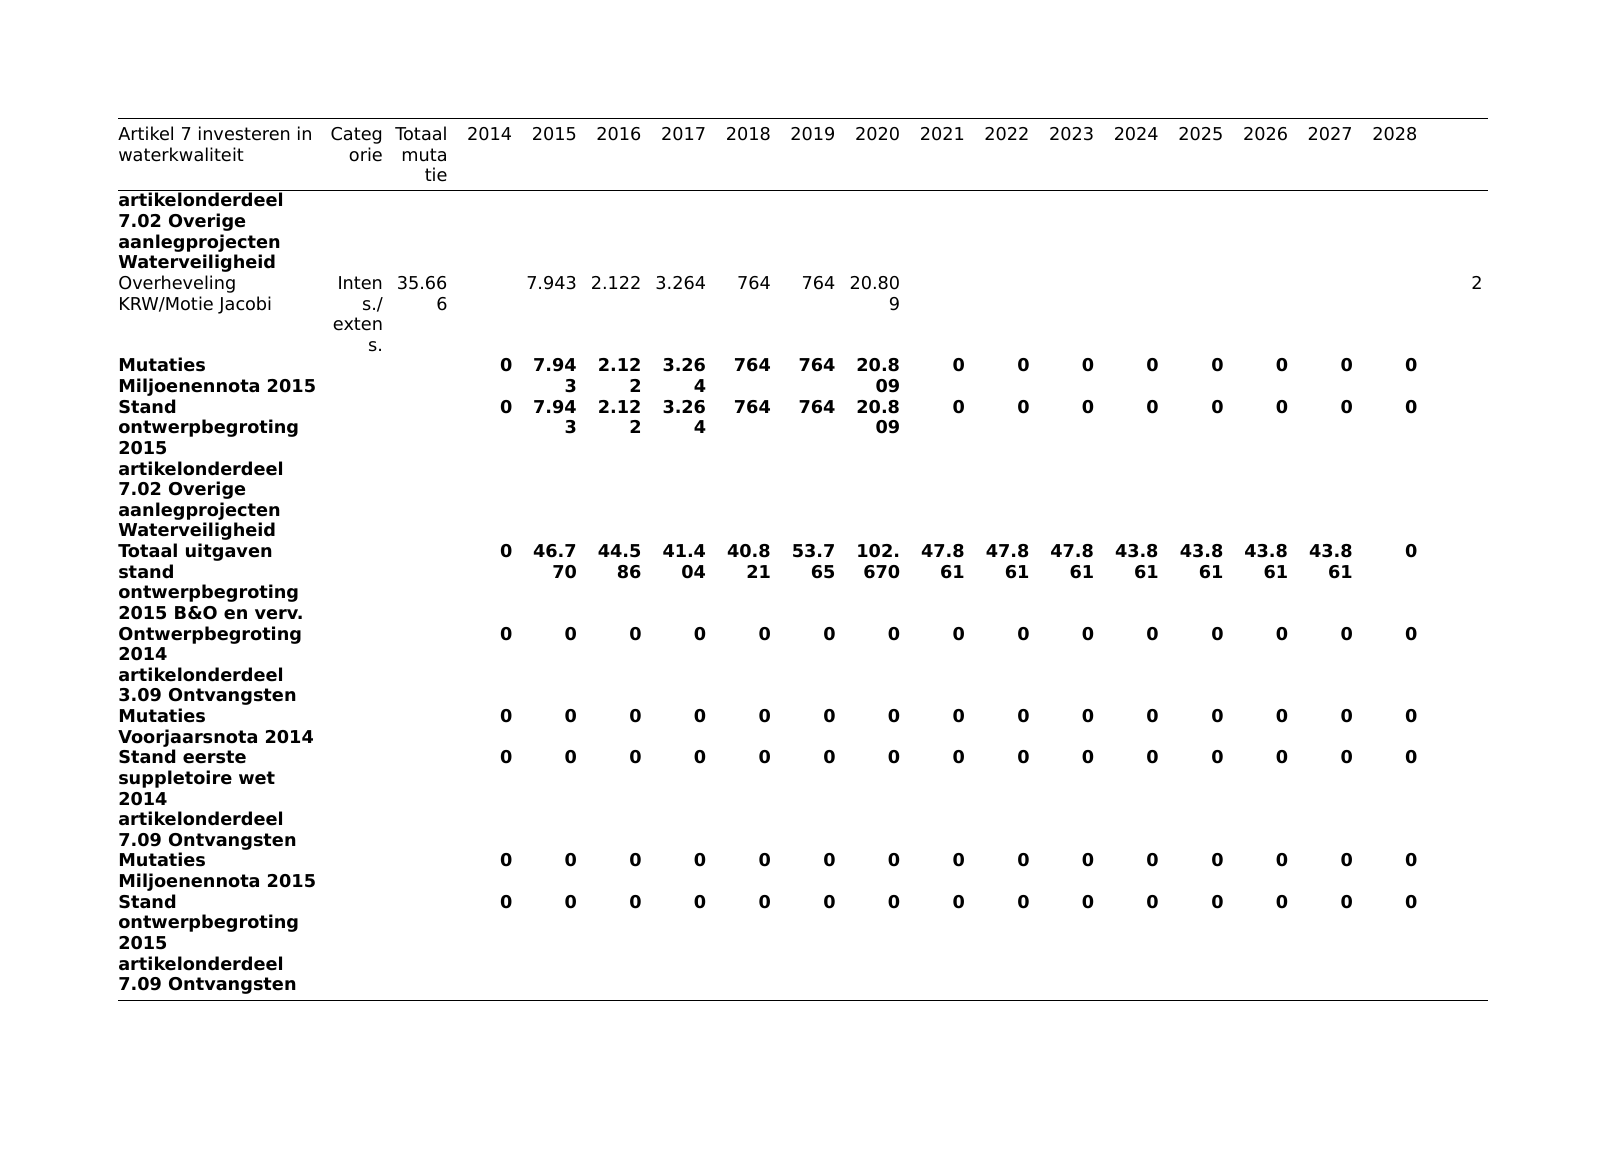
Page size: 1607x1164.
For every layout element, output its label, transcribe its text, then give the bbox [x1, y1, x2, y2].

table_cell 43.861 [1164, 541, 1229, 623]
table_cell 0 [970, 355, 1035, 397]
table_cell 0 [453, 624, 518, 706]
table_cell [389, 850, 453, 892]
table_cell [389, 397, 453, 541]
table_cell [906, 191, 970, 273]
table_cell Intens./ extens. [324, 273, 388, 355]
table_cell [1423, 541, 1488, 623]
table_cell 764 [776, 397, 841, 541]
table_cell [1423, 892, 1488, 999]
table_header 2022 [970, 119, 1035, 190]
table_header 2015 [518, 119, 582, 190]
table_cell Stand ontwerpbegroting 2015 artikelonderdeel 7.02 Overige aanlegprojecten Waterveiligheid [118, 397, 324, 541]
table_cell 0 [518, 747, 582, 850]
table_cell 0 [776, 706, 841, 747]
table_cell 0 [906, 747, 970, 850]
table_cell [1164, 273, 1229, 355]
table_cell 47.861 [906, 541, 970, 623]
table_cell [1164, 191, 1229, 273]
table_cell 3.264 [647, 355, 712, 397]
table_cell 2.122 [583, 397, 647, 541]
table_header 2014 [453, 119, 518, 190]
table_cell 0 [1164, 706, 1229, 747]
table_header 2026 [1229, 119, 1294, 190]
table_cell 0 [906, 624, 970, 706]
table_cell 764 [712, 273, 776, 355]
table_cell 0 [1035, 892, 1100, 999]
table_cell [1229, 273, 1294, 355]
table_cell 3.264 [647, 397, 712, 541]
table_cell 0 [841, 850, 906, 892]
table_cell 0 [518, 706, 582, 747]
table_header 2028 [1359, 119, 1423, 190]
table_cell 0 [906, 397, 970, 541]
table_cell [1359, 191, 1423, 273]
table_cell 0 [1294, 747, 1358, 850]
table_cell 0 [453, 706, 518, 747]
table_cell 0 [647, 892, 712, 999]
table_cell [389, 706, 453, 747]
table_header 2024 [1100, 119, 1164, 190]
table_cell [324, 397, 388, 541]
table_header 2016 [583, 119, 647, 190]
table_cell 0 [970, 624, 1035, 706]
table_cell 20.809 [841, 397, 906, 541]
table_cell 764 [776, 273, 841, 355]
table_cell 3.264 [647, 273, 712, 355]
table_cell 7.943 [518, 397, 582, 541]
table_cell [1423, 355, 1488, 397]
table_header 2020 [841, 119, 906, 190]
table_cell 0 [1359, 624, 1423, 706]
table_cell 0 [1359, 850, 1423, 892]
table_cell 0 [776, 747, 841, 850]
table_cell 0 [1229, 706, 1294, 747]
table_header 2019 [776, 119, 841, 190]
table_cell Mutaties Miljoenennota 2015 [118, 355, 324, 397]
table_cell 2.122 [583, 273, 647, 355]
table_cell 0 [1359, 541, 1423, 623]
table_cell Stand ontwerpbegroting 2015 artikelonderdeel 7.09 Ontvangsten [118, 892, 324, 999]
table_cell 0 [712, 850, 776, 892]
table_cell Stand eerste suppletoire wet 2014 artikelonderdeel 7.09 Ontvangsten [118, 747, 324, 850]
table_cell 0 [1294, 397, 1358, 541]
table_cell 0 [1100, 624, 1164, 706]
table_cell 0 [1229, 397, 1294, 541]
table_cell 0 [453, 850, 518, 892]
table_cell 0 [647, 624, 712, 706]
table_cell 0 [1164, 624, 1229, 706]
table_cell 0 [453, 541, 518, 623]
table_header 2025 [1164, 119, 1229, 190]
table_cell 0 [583, 706, 647, 747]
table_cell 0 [841, 747, 906, 850]
table_cell 0 [970, 892, 1035, 999]
table_cell [324, 191, 388, 273]
table_cell [324, 850, 388, 892]
table_cell 0 [906, 355, 970, 397]
table_cell 0 [1229, 850, 1294, 892]
table_cell 0 [712, 706, 776, 747]
table_cell 0 [712, 892, 776, 999]
table_cell 44.586 [583, 541, 647, 623]
table_cell Ontwerpbegroting 2014 artikelonderdeel 3.09 Ontvangsten [118, 624, 324, 706]
table_cell 0 [712, 624, 776, 706]
table_cell [1294, 273, 1358, 355]
table_cell 0 [1229, 355, 1294, 397]
table_cell 0 [1035, 850, 1100, 892]
table_cell 0 [583, 850, 647, 892]
table_cell 0 [776, 850, 841, 892]
table_cell 0 [1359, 397, 1423, 541]
table_cell [324, 624, 388, 706]
table_cell 0 [1100, 397, 1164, 541]
table_cell Mutaties Miljoenennota 2015 [118, 850, 324, 892]
table_cell [518, 191, 582, 273]
table_cell 764 [712, 355, 776, 397]
table_cell 0 [1359, 747, 1423, 850]
table_cell 0 [453, 397, 518, 541]
table_cell 0 [776, 624, 841, 706]
table_cell 2 [1423, 273, 1488, 355]
table_cell 0 [1035, 397, 1100, 541]
table_cell [712, 191, 776, 273]
table_cell [583, 191, 647, 273]
table_cell [1035, 191, 1100, 273]
table_cell 0 [1100, 850, 1164, 892]
table_cell [324, 706, 388, 747]
table_cell [389, 747, 453, 850]
table_cell [1100, 273, 1164, 355]
table_cell 20.809 [841, 355, 906, 397]
table_cell 0 [583, 624, 647, 706]
table_cell 0 [453, 747, 518, 850]
table_cell [776, 191, 841, 273]
table_cell [906, 273, 970, 355]
table_header 2021 [906, 119, 970, 190]
table_cell [389, 541, 453, 623]
table_cell 46.770 [518, 541, 582, 623]
table_cell 0 [1164, 397, 1229, 541]
table_header 2023 [1035, 119, 1100, 190]
table_cell [389, 892, 453, 999]
table_header 2027 [1294, 119, 1358, 190]
table_cell 0 [970, 397, 1035, 541]
table_cell [453, 273, 518, 355]
table_cell [970, 191, 1035, 273]
table_cell 0 [1164, 747, 1229, 850]
table_cell 0 [970, 747, 1035, 850]
table_cell 0 [841, 706, 906, 747]
table_cell 47.861 [1035, 541, 1100, 623]
table_cell 0 [1035, 706, 1100, 747]
table_cell 0 [1359, 355, 1423, 397]
table_cell 0 [647, 850, 712, 892]
table_cell [1035, 273, 1100, 355]
table_cell 0 [1100, 747, 1164, 850]
table_cell 0 [518, 850, 582, 892]
table_cell 47.861 [970, 541, 1035, 623]
table_cell [1423, 747, 1488, 850]
table_cell 0 [1164, 892, 1229, 999]
table_cell 0 [1035, 747, 1100, 850]
table_cell [324, 747, 388, 850]
table_cell 40.821 [712, 541, 776, 623]
table_cell 0 [453, 355, 518, 397]
table_cell 0 [1164, 355, 1229, 397]
table_cell 0 [518, 624, 582, 706]
table_cell 764 [776, 355, 841, 397]
table_cell 0 [1229, 892, 1294, 999]
table_cell 0 [841, 892, 906, 999]
table_cell 0 [1100, 706, 1164, 747]
table_cell [970, 273, 1035, 355]
table_cell [647, 191, 712, 273]
table_cell 0 [647, 706, 712, 747]
table_cell 0 [712, 747, 776, 850]
table_cell [1423, 191, 1488, 273]
table_cell Overheveling KRW/Motie Jacobi [118, 273, 324, 355]
table_cell 53.765 [776, 541, 841, 623]
table_cell [324, 892, 388, 999]
table_cell 0 [453, 892, 518, 999]
table_header Totaal mutatie [389, 119, 453, 190]
table_cell 0 [1359, 892, 1423, 999]
table_cell [1423, 624, 1488, 706]
table_cell 0 [583, 892, 647, 999]
table_cell [324, 355, 388, 397]
table_cell 0 [1359, 706, 1423, 747]
table_cell 0 [1294, 624, 1358, 706]
table_cell 0 [1294, 355, 1358, 397]
table_cell [389, 624, 453, 706]
table_cell [1294, 191, 1358, 273]
table_cell 7.943 [518, 355, 582, 397]
table_header Categorie [324, 119, 388, 190]
table_header 2017 [647, 119, 712, 190]
table_cell [1423, 397, 1488, 541]
table_header [1423, 119, 1488, 190]
table_cell 0 [647, 747, 712, 850]
table_cell 0 [970, 706, 1035, 747]
table_cell 0 [518, 892, 582, 999]
table_cell 0 [1035, 355, 1100, 397]
table_cell 0 [1100, 892, 1164, 999]
table_cell 0 [1100, 355, 1164, 397]
table_cell 0 [841, 624, 906, 706]
table_cell [1423, 850, 1488, 892]
table_cell 7.943 [518, 273, 582, 355]
table_cell [324, 541, 388, 623]
table_cell [1100, 191, 1164, 273]
table_cell [389, 191, 453, 273]
table_cell [841, 191, 906, 273]
table_cell [1229, 191, 1294, 273]
table_cell 0 [583, 747, 647, 850]
table_cell [453, 191, 518, 273]
table_cell artikelonderdeel 7.02 Overige aanlegprojecten Waterveiligheid [118, 191, 324, 273]
table_cell [389, 355, 453, 397]
table_cell 43.861 [1294, 541, 1358, 623]
table_cell [1359, 273, 1423, 355]
table_cell 0 [906, 892, 970, 999]
table_cell 0 [906, 850, 970, 892]
table_cell 0 [1294, 892, 1358, 999]
table_cell 0 [1035, 624, 1100, 706]
table_cell 0 [1229, 624, 1294, 706]
table_cell 41.404 [647, 541, 712, 623]
table_cell [1423, 706, 1488, 747]
table_cell 20.809 [841, 273, 906, 355]
table_cell 0 [1164, 850, 1229, 892]
table_header Artikel 7 investeren in waterkwaliteit [118, 119, 324, 190]
table_header 2018 [712, 119, 776, 190]
table_cell 43.861 [1229, 541, 1294, 623]
table_cell 35.666 [389, 273, 453, 355]
table_cell Totaal uitgaven stand ontwerpbegroting 2015 B&O en verv. [118, 541, 324, 623]
table_cell Mutaties Voorjaarsnota 2014 [118, 706, 324, 747]
table_cell 43.861 [1100, 541, 1164, 623]
table_cell 0 [970, 850, 1035, 892]
table_cell 0 [1294, 850, 1358, 892]
table_cell 0 [1294, 706, 1358, 747]
table_cell 0 [776, 892, 841, 999]
table_cell 764 [712, 397, 776, 541]
table_cell 102.670 [841, 541, 906, 623]
table_cell 0 [1229, 747, 1294, 850]
table_cell 2.122 [583, 355, 647, 397]
table_cell 0 [906, 706, 970, 747]
